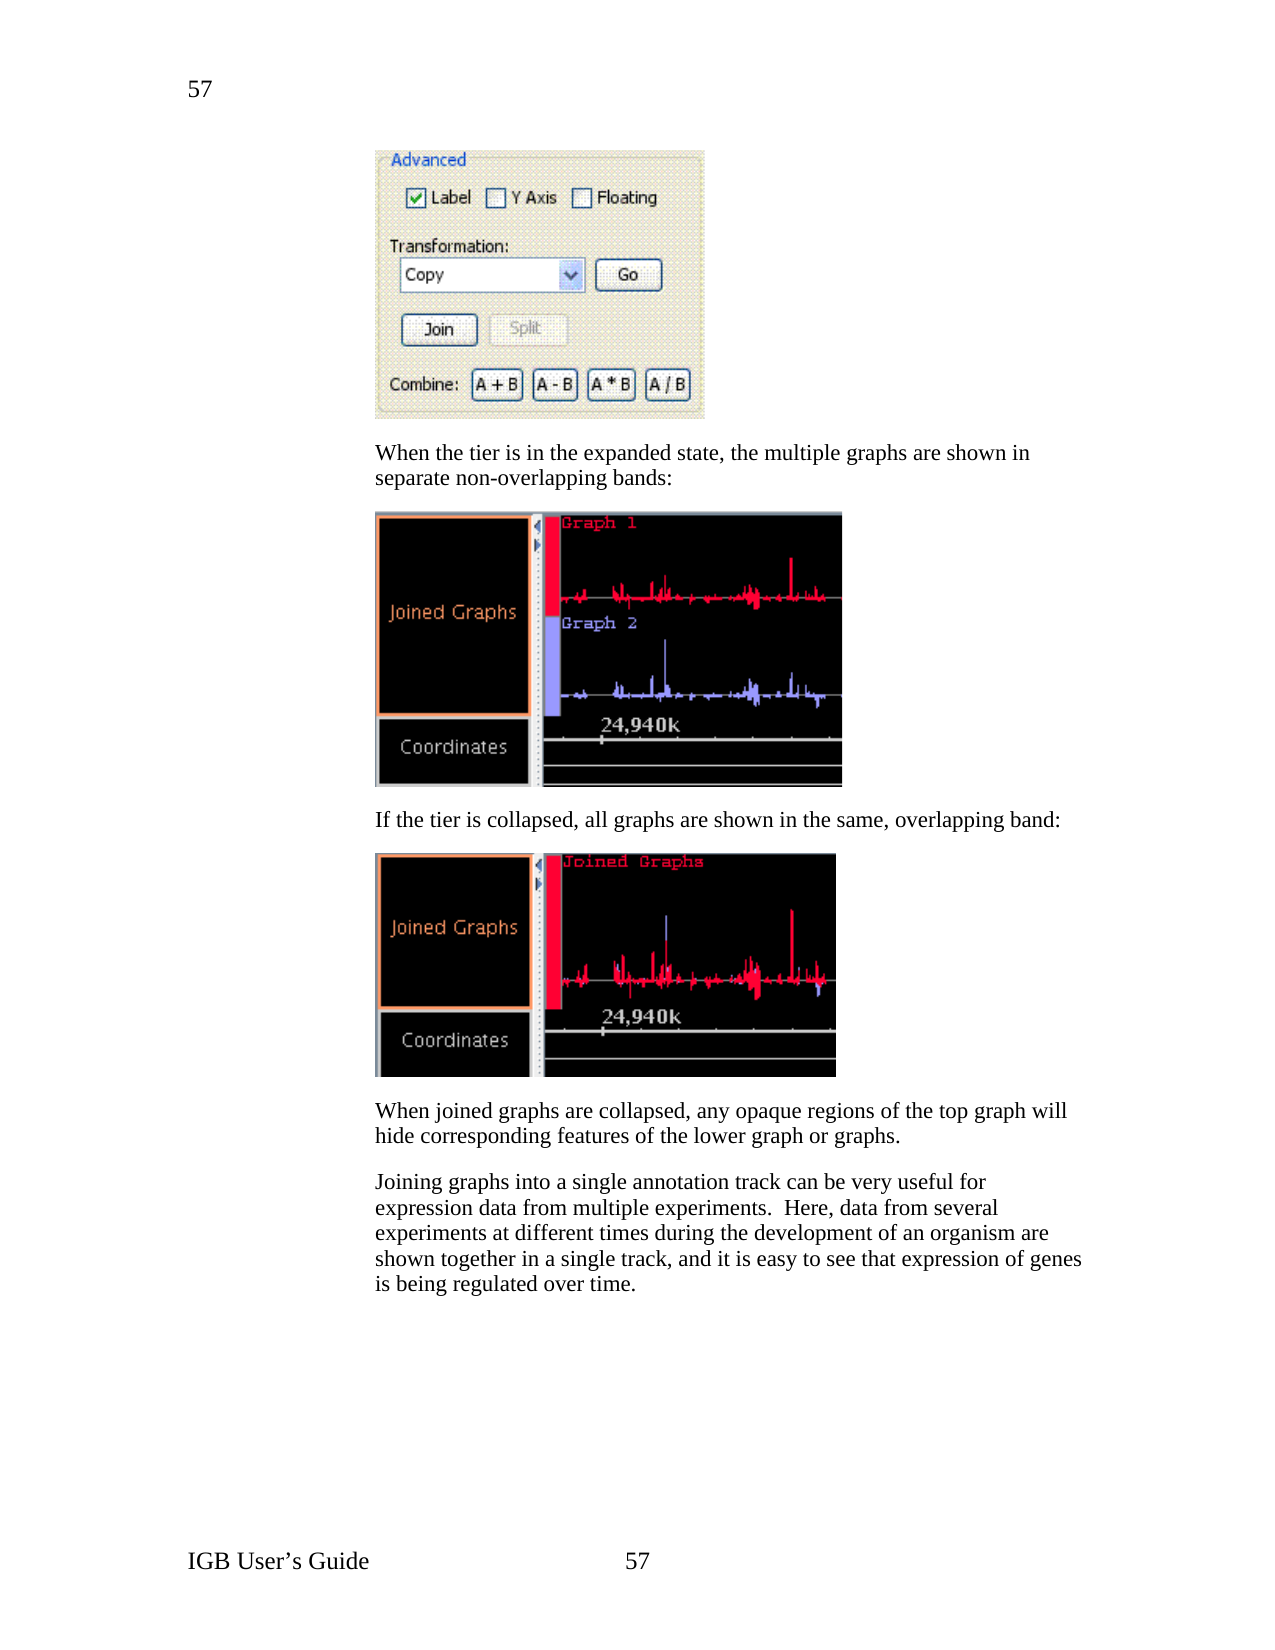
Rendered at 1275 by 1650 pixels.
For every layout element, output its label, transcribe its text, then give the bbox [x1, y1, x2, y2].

text Joining graphs into a single annotation track can be very useful for expression data from multiple experiments. Here, data from several experiments at different times during the development of an organism are shown together in a single track, and it is easy to see that expression of genes is being regulated over time. [375, 1169, 1087, 1296]
picture [375, 853, 836, 1077]
text If the tier is collapsed, all graphs are shown in the same, overlapping band: [375, 807, 1087, 832]
picture [375, 511, 843, 787]
text When the tier is in the expanded state, the multiple graphs are shown in separate non-overlapping bands: [375, 439, 1087, 490]
picture [375, 150, 705, 419]
text When joined graphs are collapsed, any opaque regions of the top graph will hide corresponding features of the lower graph or graphs. [375, 1098, 1087, 1148]
